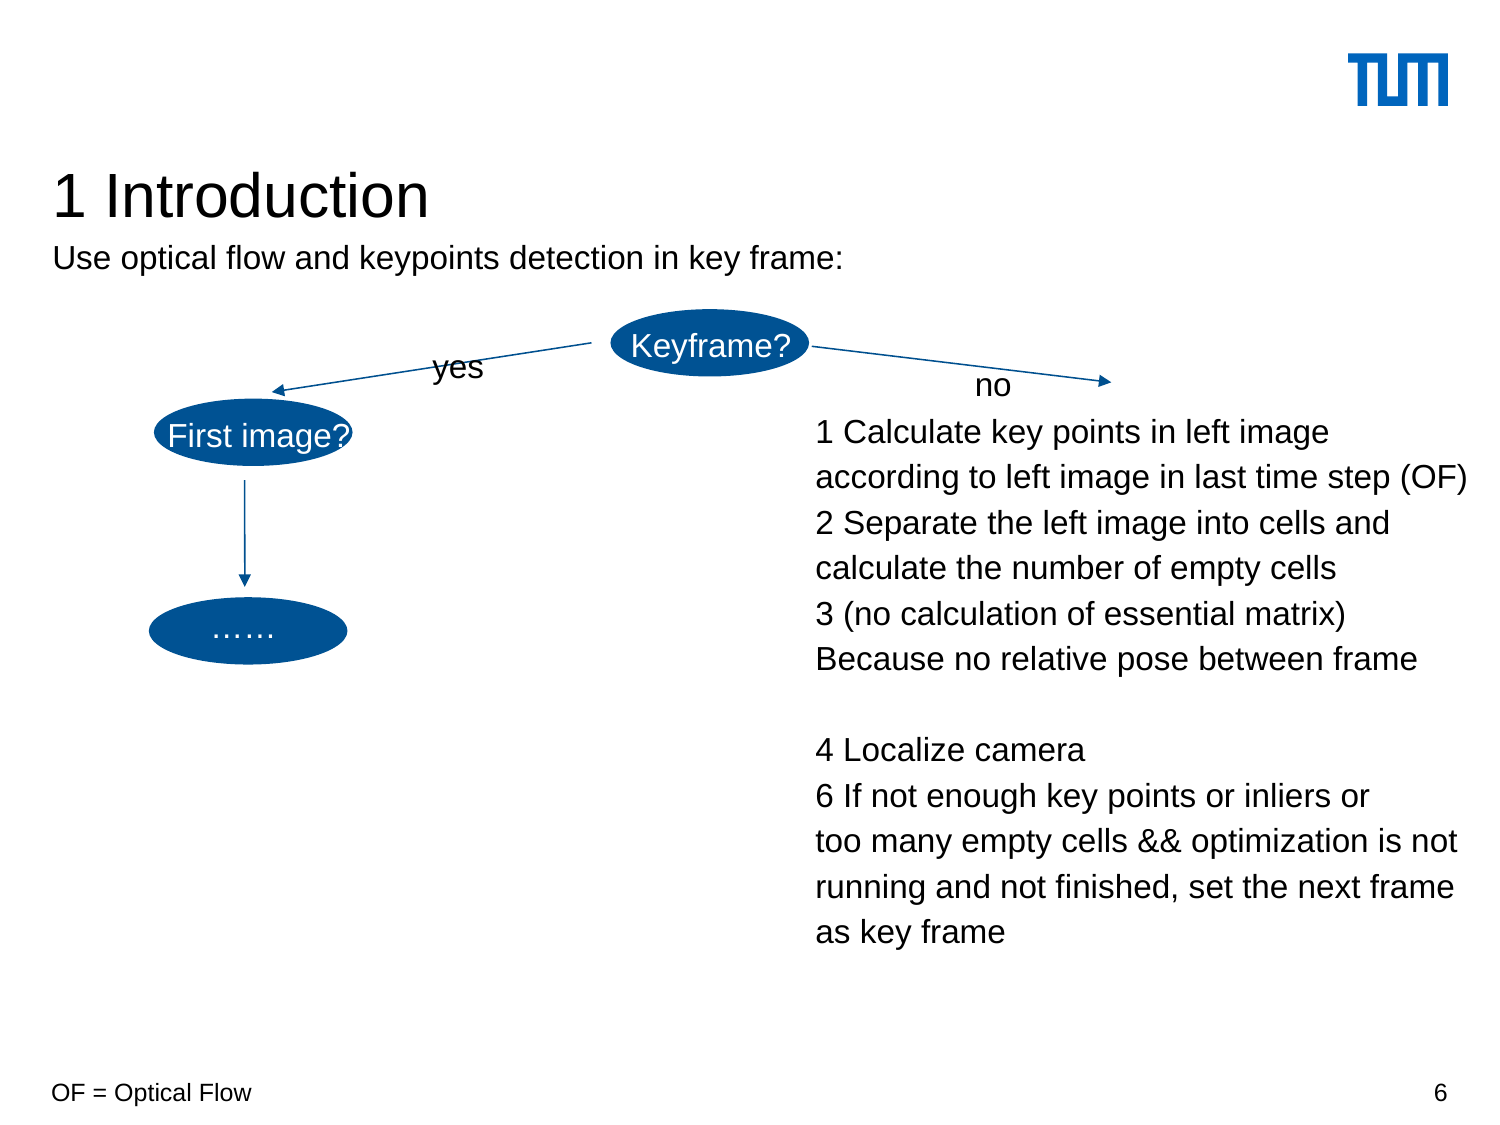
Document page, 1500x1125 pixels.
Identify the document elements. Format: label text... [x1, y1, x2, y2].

slide_number [1112, 1061, 1448, 1122]
footer OF = Optical Flow [51, 1061, 1112, 1122]
text_box [184, 398, 323, 408]
text_box [179, 455, 327, 466]
text_box 1 Calculate key points in left image according to left image in last time step (OF) 2 Separate the left image into cells and calculate the number of empty cells 3 (no calculation of essential matrix) Because no relative pose between frame 4 Localize camera 6 If not enough key points or inliers or too many empty cells && optimization is not running and not finished, set the next frame as key frame [815, 404, 1470, 1042]
list Use optical flow and keypoints detection in key frame: [52, 231, 1449, 273]
text_box yes [432, 340, 485, 386]
text_box no [974, 357, 1050, 404]
title 1 Introduction [52, 163, 1449, 231]
text_box Keyframe? [630, 319, 792, 365]
text_box First image? [167, 408, 351, 455]
text_box [635, 365, 785, 377]
text_box [792, 323, 810, 362]
text_box [610, 322, 630, 363]
text_box [639, 309, 781, 319]
text_box [153, 415, 167, 449]
text_box …… [210, 599, 277, 645]
text_box [148, 597, 348, 665]
